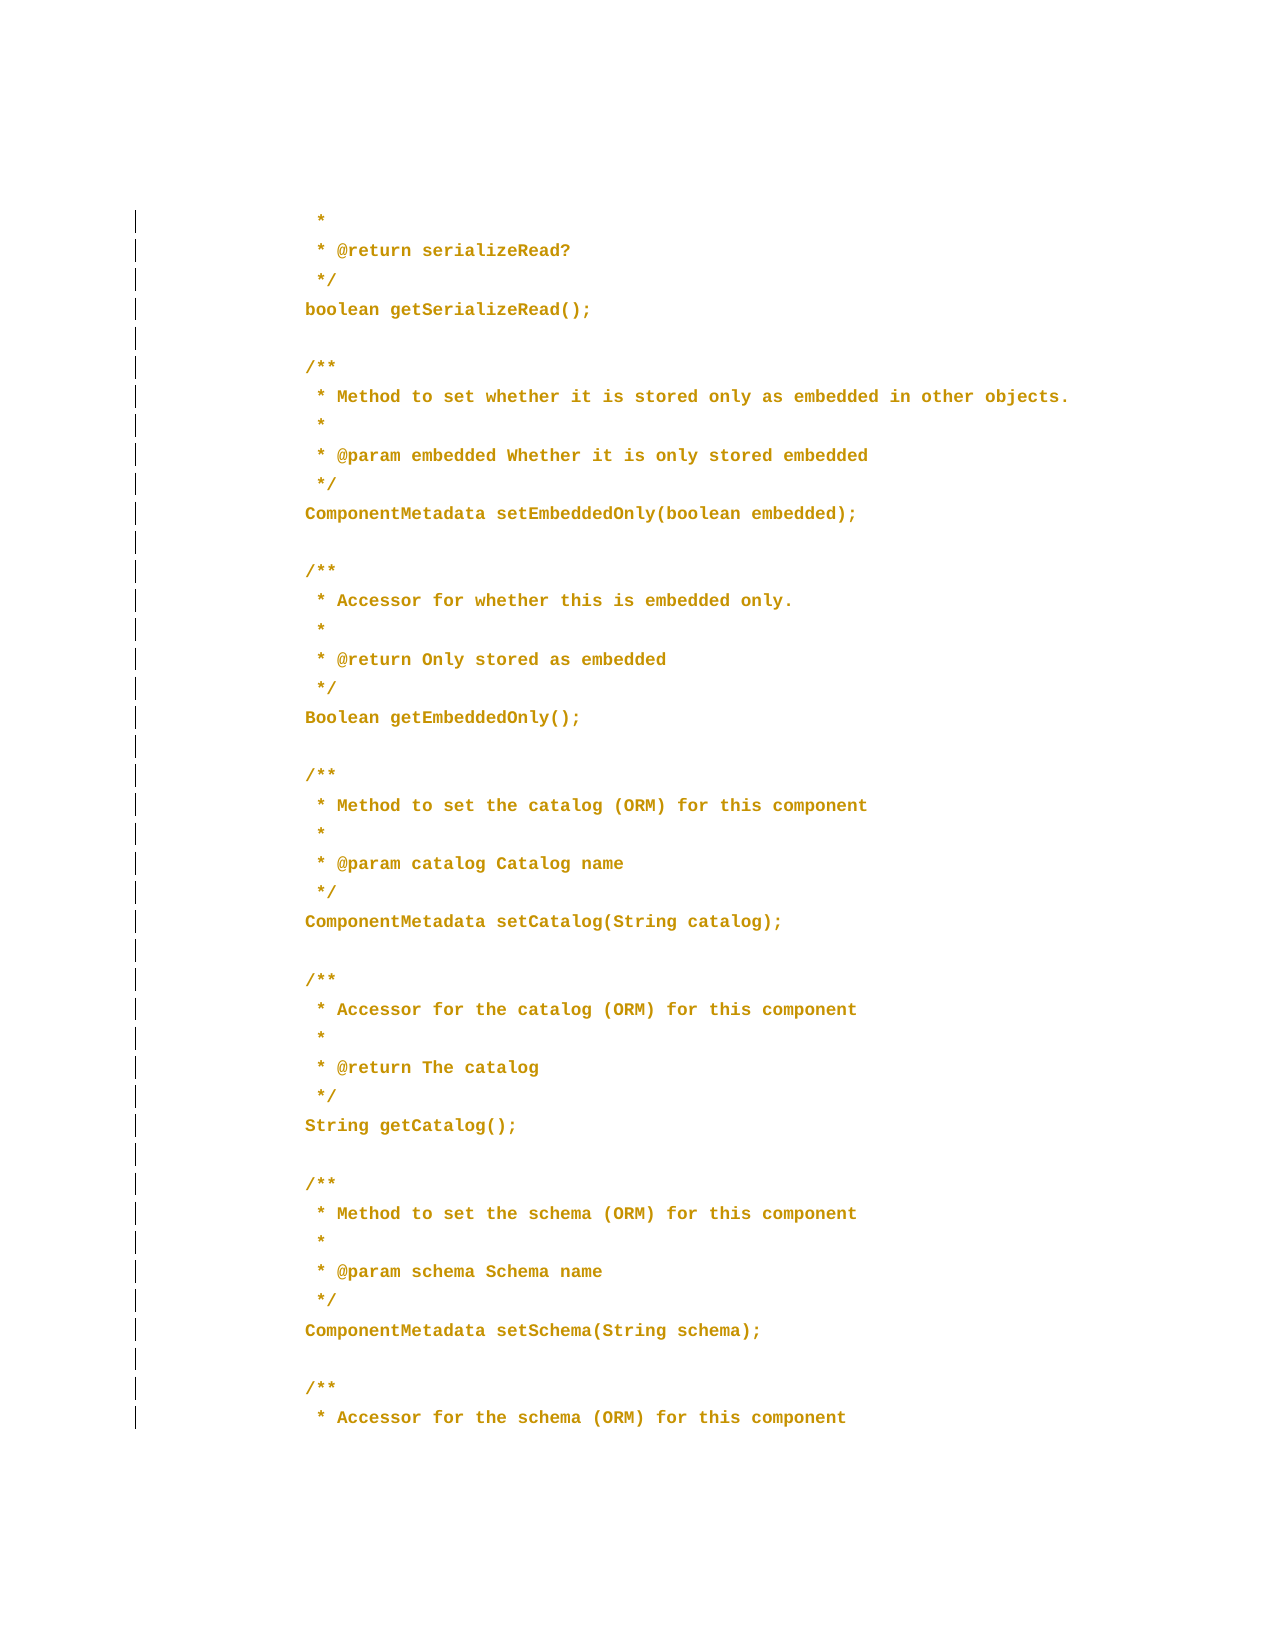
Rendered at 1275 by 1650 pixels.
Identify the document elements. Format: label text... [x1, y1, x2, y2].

text * Accessor for the catalog (ORM) for this component [262, 997, 1125, 1020]
text /** [262, 560, 1125, 583]
text /** [262, 968, 1125, 991]
text ComponentMetadata setSchema(String schema); [262, 1318, 1125, 1341]
text String getCatalog(); [262, 1114, 1125, 1137]
text /** [262, 1172, 1125, 1195]
text * @param catalog Catalog name [262, 852, 1125, 874]
text Boolean getEmbeddedOnly(); [262, 706, 1125, 729]
text */ [262, 1085, 1125, 1108]
text * Method to set the schema (ORM) for this component [262, 1202, 1125, 1224]
text /** [262, 764, 1125, 787]
text * @param schema Schema name [262, 1260, 1125, 1283]
text * [262, 1231, 1125, 1254]
text * [262, 414, 1125, 437]
text * @return Only stored as embedded [262, 647, 1125, 670]
text * Accessor for the schema (ORM) for this component [262, 1406, 1125, 1429]
text * @return The catalog [262, 1056, 1125, 1079]
text boolean getSerializeRead(); [262, 297, 1125, 320]
text */ [262, 1289, 1125, 1312]
text * [262, 1027, 1125, 1049]
text */ [262, 472, 1125, 495]
text * Accessor for whether this is embedded only. [262, 589, 1125, 612]
text ComponentMetadata setEmbeddedOnly(boolean embedded); [262, 502, 1125, 524]
text /** [262, 356, 1125, 379]
text /** [262, 1377, 1125, 1399]
text * Method to set whether it is stored only as embedded in other objects. [262, 385, 1125, 408]
text * [262, 618, 1125, 641]
text * @param embedded Whether it is only stored embedded [262, 443, 1125, 466]
text * [262, 210, 1125, 233]
text * @return serializeRead? [262, 239, 1125, 262]
text ComponentMetadata setCatalog(String catalog); [262, 910, 1125, 933]
text */ [262, 677, 1125, 699]
text * Method to set the catalog (ORM) for this component [262, 793, 1125, 816]
text * [262, 822, 1125, 845]
text */ [262, 881, 1125, 904]
text */ [262, 268, 1125, 291]
